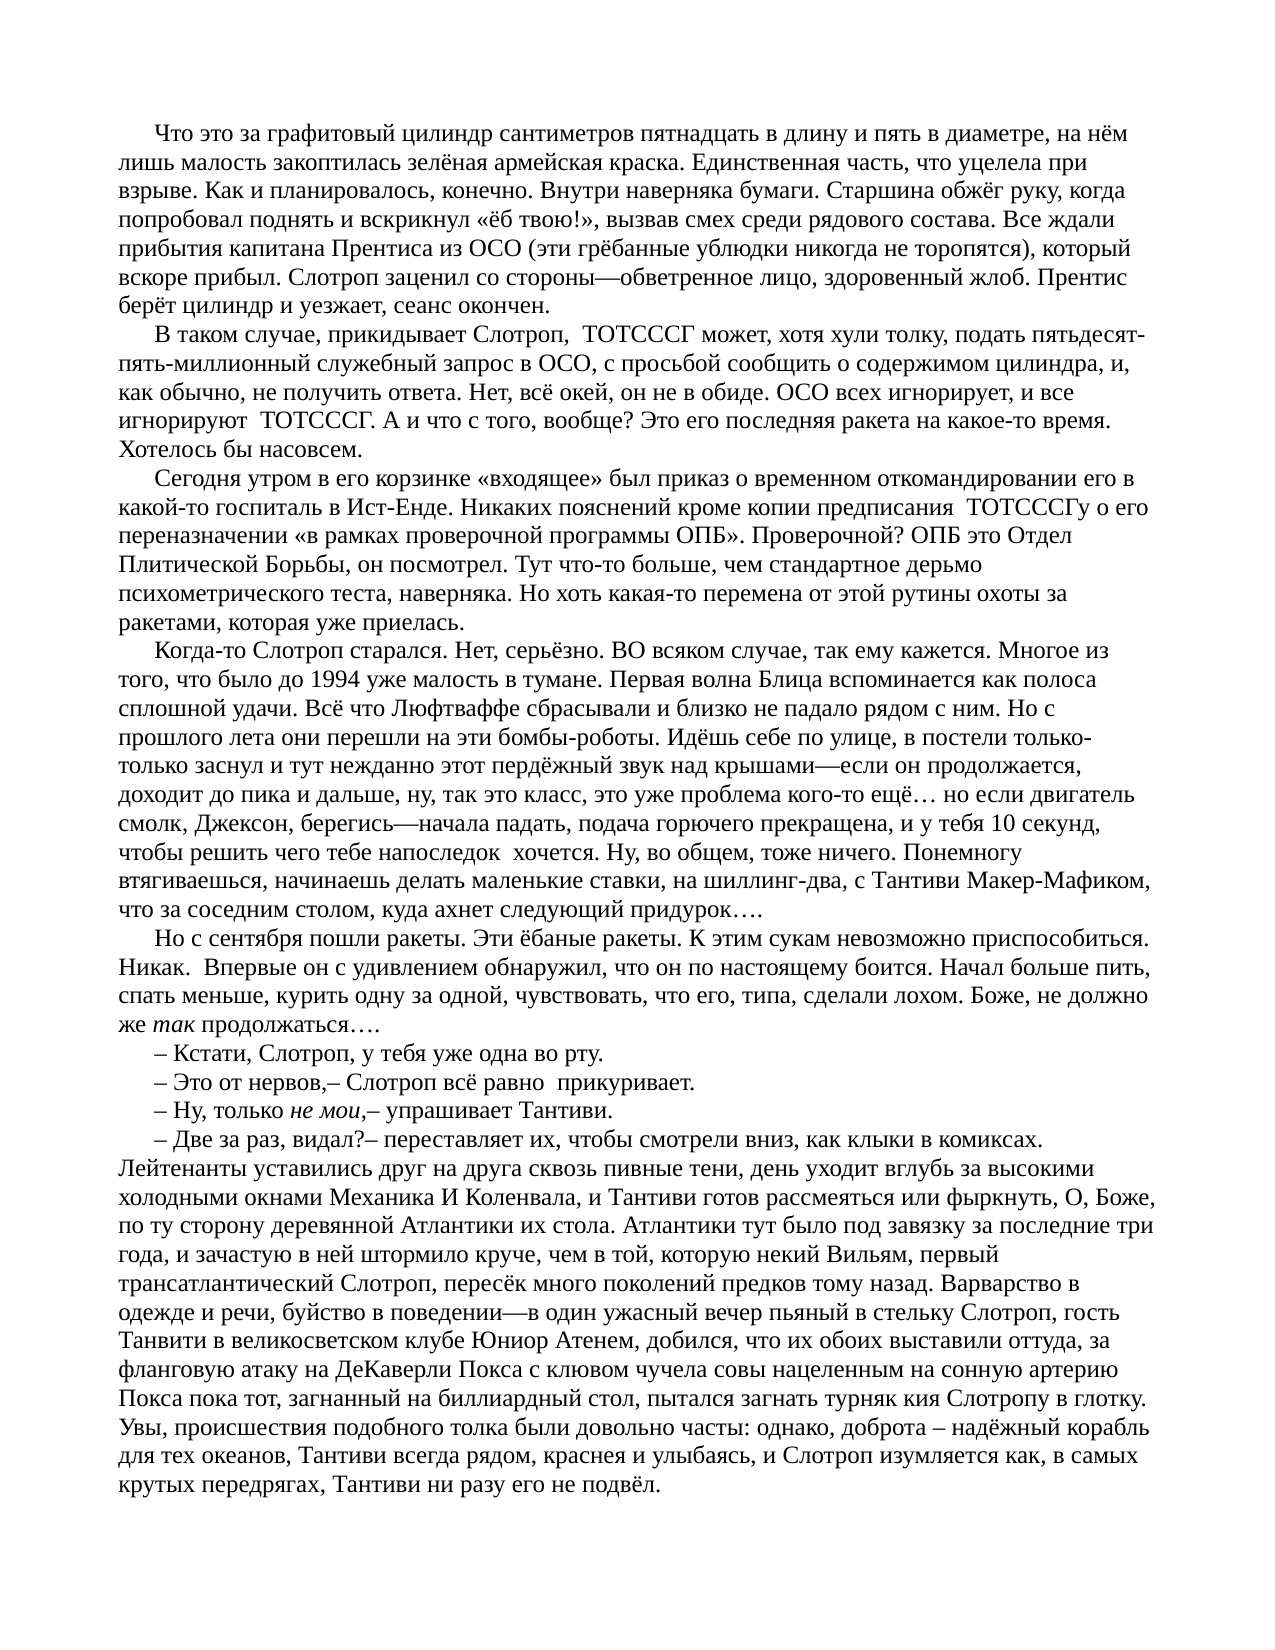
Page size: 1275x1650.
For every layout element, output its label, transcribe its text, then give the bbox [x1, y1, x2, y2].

text – Ну, только не мои,– упрашивает Тантиви. [118, 1096, 1157, 1124]
text Но с сентября пошли ракеты. Эти ёбаные ракеты. К этим сукам невозможно приспособиться. Никак. Впервые он с удивлением обнаружил, что он по настоящему боится. Начал больше пить, спать меньше, курить одну за одной, чувствовать, что его, типа, сделали лохом. Боже, не должно же так продолжаться…. [118, 923, 1157, 1038]
text В таком случае, прикидывает Слотроп, ТОТСССГ может, хотя хули толку, подать пятьдесят-пять-миллионный служебный запрос в ОСО, с просьбой сообщить о содержимом цилиндра, и, как обычно, не получить ответа. Нет, всё окей, он не в обиде. ОСО всех игнорирует, и все игнорируют ТОТСССГ. А и что с того, вообще? Это его последняя ракета на какое-то время. Хотелось бы насовсем. [118, 319, 1157, 463]
text Сегодня утром в его корзинке «входящее» был приказ о временном откомандировании его в какой-то госпиталь в Ист-Енде. Никаких пояснений кроме копии предписания ТОТСССГу о его переназначении «в рамках проверочной программы ОПБ». Проверочной? ОПБ это Отдел Плитической Борьбы, он посмотрел. Тут что-то больше, чем стандартное дерьмо психометрического теста, наверняка. Но хоть какая-то перемена от этой рутины охоты за ракетами, которая уже приелась. [118, 463, 1157, 636]
text Что это за графитовый цилиндр сантиметров пятнадцать в длину и пять в диаметре, на нём лишь малость закоптилась зелёная армейская краска. Единственная часть, что уцелела при взрыве. Как и планировалось, конечно. Внутри наверняка бумаги. Старшина обжёг руку, когда попробовал поднять и вскрикнул «ёб твою!», вызвав смех среди рядового состава. Все ждали прибытия капитана Прентиса из ОСО (эти грёбанные ублюдки никогда не торопятся), который вскоре прибыл. Слотроп заценил со стороны—обветренное лицо, здоровенный жлоб. Прентис берёт цилиндр и уезжает, сеанс окончен. [118, 118, 1157, 319]
text Когда-то Слотроп старался. Нет, серьёзно. ВО всяком случае, так ему кажется. Многое из того, что было до 1994 уже малость в тумане. Первая волна Блица вспоминается как полоса сплошной удачи. Всё что Люфтваффе сбрасывали и близко не падало рядом с ним. Но с прошлого лета они перешли на эти бомбы-роботы. Идёшь себе по улице, в постели только-только заснул и тут нежданно этот пердёжный звук над крышами—если он продолжается, доходит до пика и дальше, ну, так это класс, это уже проблема кого-то ещё… но если двигатель смолк, Джексон, берегись—начала падать, подача горючего прекращена, и у тебя 10 секунд, чтобы решить чего тебе напоследок хочется. Ну, во общем, тоже ничего. Понемногу втягиваешься, начинаешь делать маленькие ставки, на шиллинг-два, с Тантиви Макер-Мафиком, что за соседним столом, куда ахнет следующий придурок…. [118, 636, 1157, 923]
text – Две за раз, видал?– переставляет их, чтобы смотрели вниз, как клыки в комиксах. Лейтенанты уставились друг на друга сквозь пивные тени, день уходит вглубь за высокими холодными окнами Механика И Коленвала, и Тантиви готов рассмеяться или фыркнуть, О, Боже, по ту сторону деревянной Атлантики их стола. Атлантики тут было под завязку за последние три года, и зачастую в ней штормило круче, чем в той, которую некий Вильям, первый трансатлантический Слотроп, пересёк много поколений предков тому назад. Варварство в одежде и речи, буйство в поведении—в один ужасный вечер пьяный в стельку Слотроп, гость Танвити в великосветском клубе Юниор Атенем, добился, что их обоих выставили оттуда, за фланговую атаку на ДеКаверли Покса с клювом чучела совы нацеленным на сонную артерию Покса пока тот, загнанный на биллиардный стол, пытался загнать турняк кия Слотропу в глотку. Увы, происшествия подобного толка были довольно часты: однако, доброта – надёжный корабль для тех океанов, Тантиви всегда рядом, краснея и улыбаясь, и Слотроп изумляется как, в самых крутых передрягах, Тантиви ни разу его не подвёл. [118, 1124, 1157, 1498]
text – Это от нервов,– Слотроп всё равно прикуривает. [118, 1067, 1157, 1096]
text – Кстати, Слотроп, у тебя уже одна во рту. [118, 1038, 1157, 1067]
